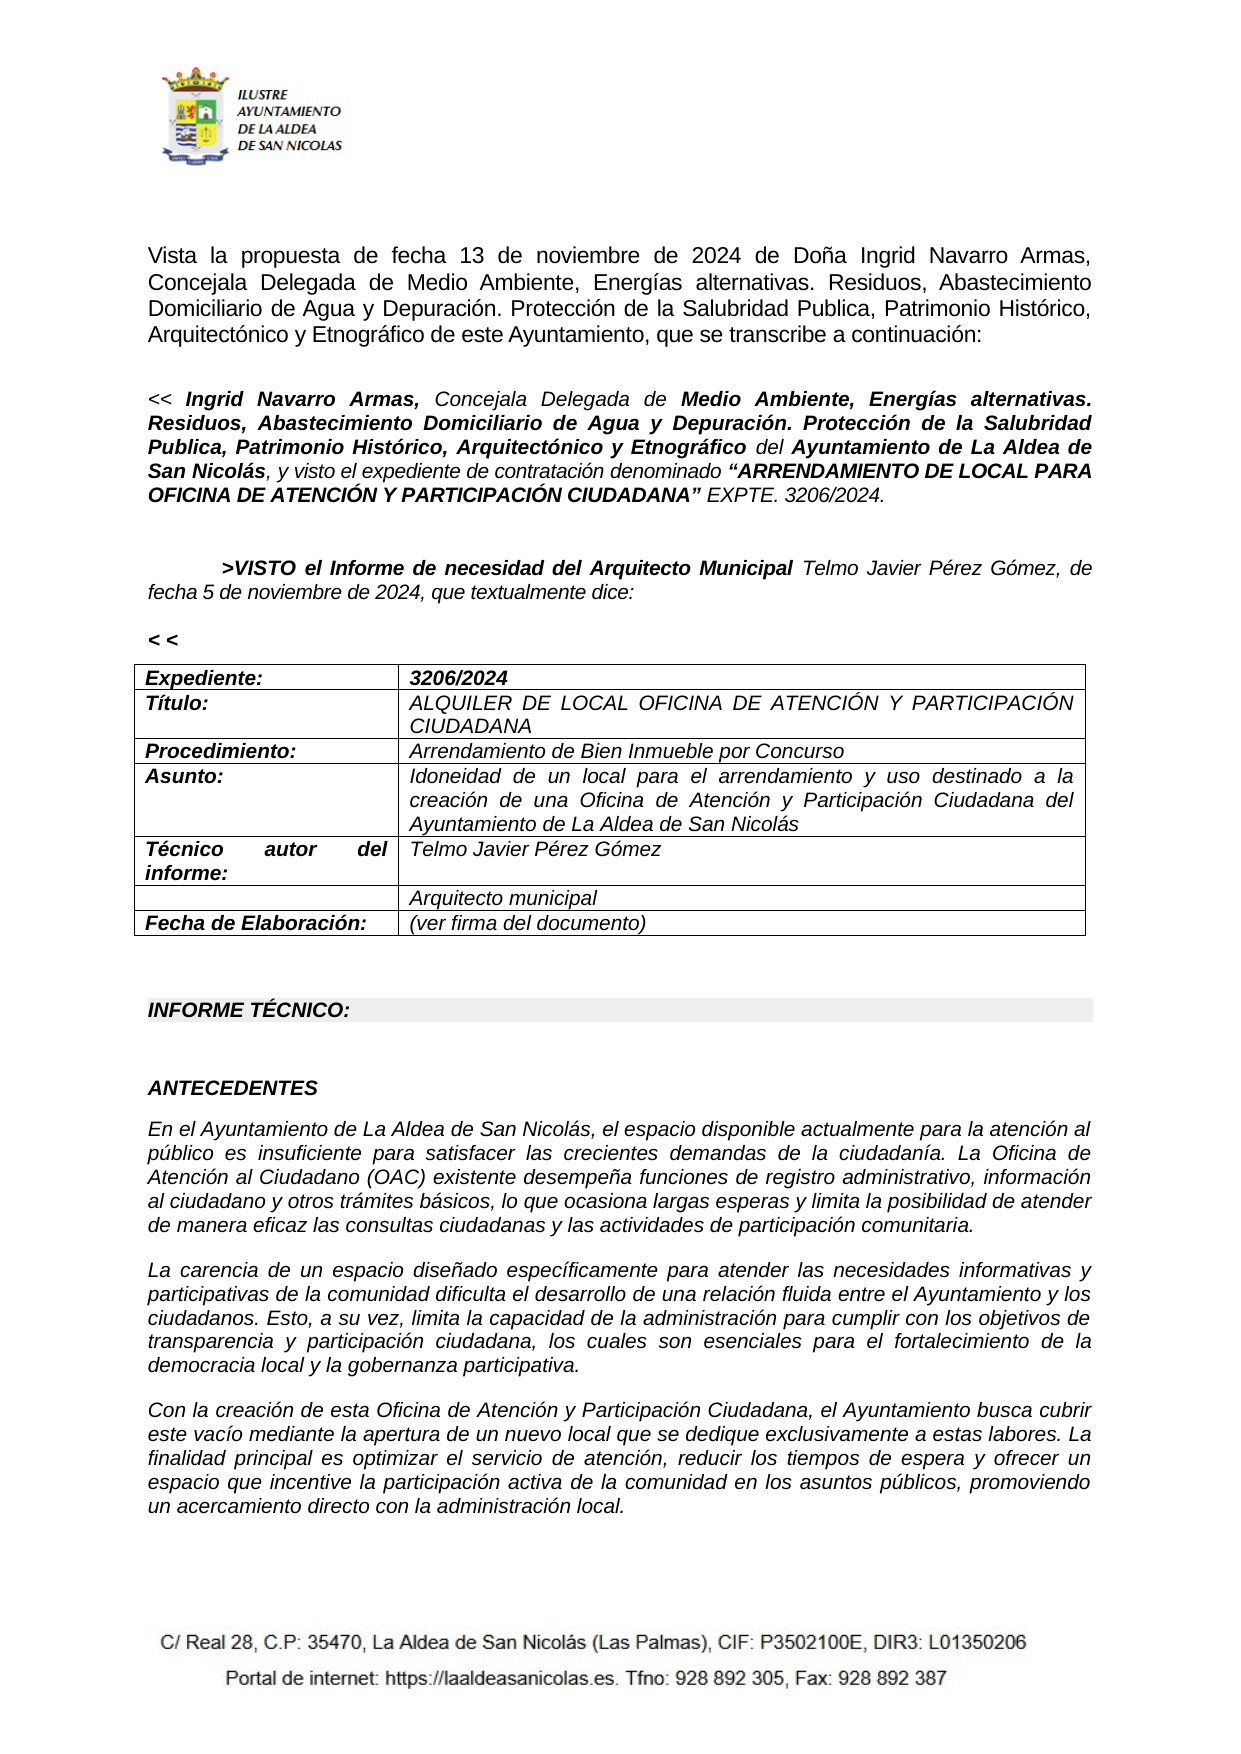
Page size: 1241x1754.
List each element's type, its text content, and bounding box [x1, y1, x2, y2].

table_cell Título: [135, 690, 398, 738]
table_cell Fecha de Elaboración: [135, 911, 398, 935]
text La carencia de un espacio diseñado específicamente para atender las necesidades informativas y participativas de la comunidad dificulta el desarrollo de una relación fluida entre el Ayuntamiento y los ciudadanos. Esto, a su vez, limita la capacidad de la administración para cumplir con los objetivos de transparencia y participación ciudadana, los cuales son esenciales para el fortalecimiento de la democracia local y la gobernanza participativa. [148, 1257, 1093, 1377]
table_header Expediente: [135, 665, 398, 689]
text Vista la propuesta de fecha 13 de noviembre de 2024 de Doña Ingrid Navarro Armas, Concejala Delegada de Medio Ambiente, Energías alternativas. Residuos, Abastecimiento Domiciliario de Agua y Depuración. Protección de la Salubridad Publica, Patrimonio Histórico, Arquitectónico y Etnográfico de este Ayuntamiento, que se transcribe a continuación: [148, 242, 1093, 348]
table_cell Técnico autor del informe: [135, 837, 398, 885]
text < < [148, 628, 1093, 652]
subtitle ANTECEDENTES [148, 1076, 1093, 1100]
table_cell Procedimiento: [135, 739, 398, 763]
picture [148, 1626, 1034, 1694]
picture [148, 59, 358, 173]
table_cell Asunto: [135, 764, 398, 836]
table_cell ALQUILER DE LOCAL OFICINA DE ATENCIÓN Y PARTICIPACIÓN CIUDADANA [399, 690, 1085, 738]
table_cell (ver firma del documento) [399, 911, 1085, 935]
table_cell [135, 886, 398, 910]
table_cell Arquitecto municipal [399, 886, 1085, 910]
subtitle INFORME TÉCNICO: [148, 998, 1093, 1022]
text >VISTO el Informe de necesidad del Arquitecto Municipal Telmo Javier Pérez Gómez, de fecha 5 de noviembre de 2024, que textualmente dice: [148, 556, 1093, 604]
text Con la creación de esta Oficina de Atención y Participación Ciudadana, el Ayuntamiento busca cubrir este vacío mediante la apertura de un nuevo local que se dedique exclusivamente a estas labores. La finalidad principal es optimizar el servicio de atención, reducir los tiempos de espera y ofrecer un espacio que incentive la participación activa de la comunidad en los asuntos públicos, promoviendo un acercamiento directo con la administración local. [148, 1398, 1093, 1518]
table_cell Idoneidad de un local para el arrendamiento y uso destinado a la creación de una Oficina de Atención y Participación Ciudadana del Ayuntamiento de La Aldea de San Nicolás [399, 764, 1085, 836]
table_cell Telmo Javier Pérez Gómez [399, 837, 1085, 885]
text << Ingrid Navarro Armas, Concejala Delegada de Medio Ambiente, Energías alternativas. Residuos, Abastecimiento Domiciliario de Agua y Depuración. Protección de la Salubridad Publica, Patrimonio Histórico, Arquitectónico y Etnográfico del Ayuntamiento de La Aldea de San Nicolás, y visto el expediente de contratación denominado “ARRENDAMIENTO DE LOCAL PARA OFICINA DE ATENCIÓN Y PARTICIPACIÓN CIUDADANA” EXPTE. 3206/2024. [148, 387, 1093, 507]
table_header 3206/2024 [399, 665, 1085, 689]
text En el Ayuntamiento de La Aldea de San Nicolás, el espacio disponible actualmente para la atención al público es insuficiente para satisfacer las crecientes demandas de la ciudadanía. La Oficina de Atención al Ciudadano (OAC) existente desempeña funciones de registro administrativo, información al ciudadano y otros trámites básicos, lo que ocasiona largas esperas y limita la posibilidad de atender de manera eficaz las consultas ciudadanas y las actividades de participación comunitaria. [148, 1117, 1093, 1237]
table_cell Arrendamiento de Bien Inmueble por Concurso [399, 739, 1085, 763]
